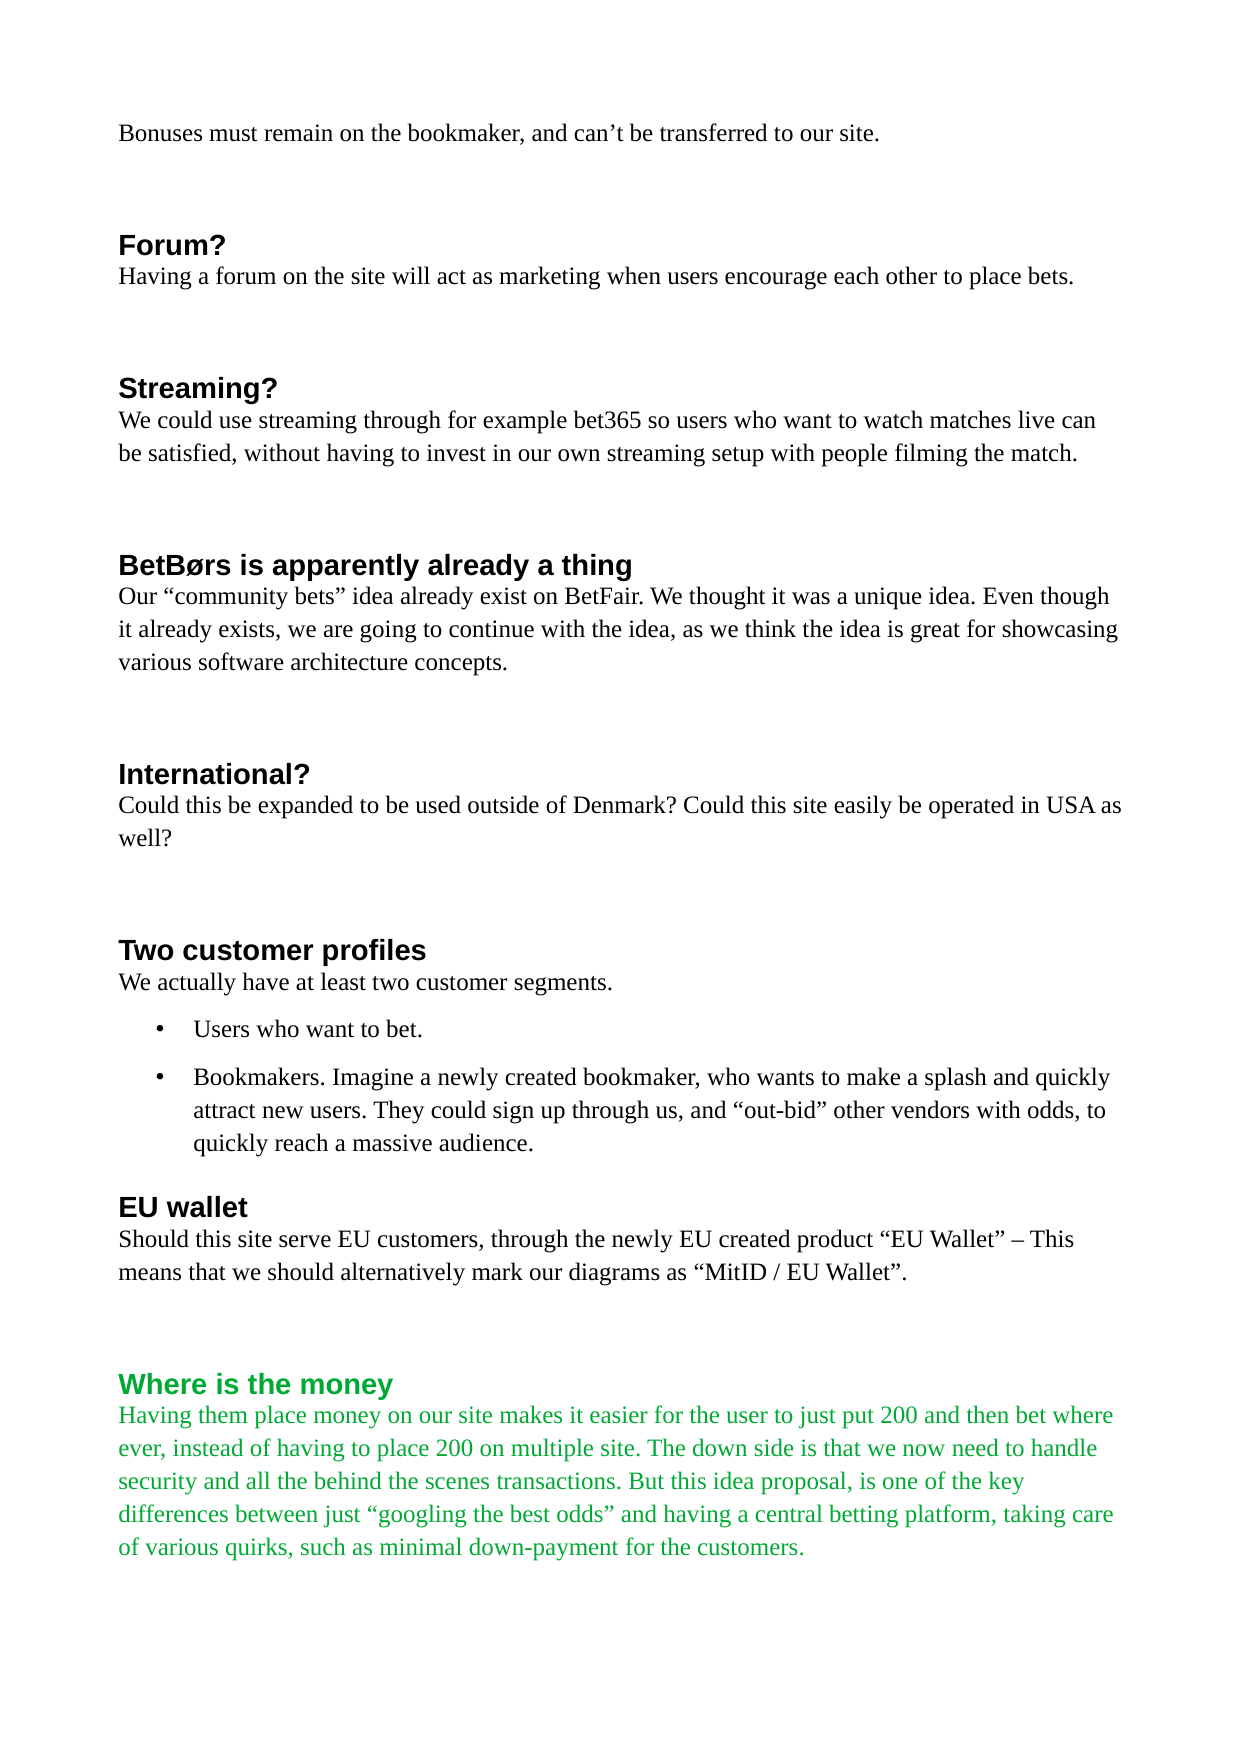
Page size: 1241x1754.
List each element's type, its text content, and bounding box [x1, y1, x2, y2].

text Could this be expanded to be used outside of Denmark? Could this site easily be operated in USA as well? [118, 791, 1122, 852]
text Having a forum on the site will act as marketing when users encourage each other to place bets. [118, 261, 1122, 290]
subtitle BetBørs is apparently already a thing [118, 548, 1122, 581]
subtitle Forum? [118, 228, 1122, 261]
subtitle Where is the money [118, 1367, 1122, 1400]
text Our “community bets” idea already exist on BetFair. We thought it was a unique idea. Even though it already exists, we are going to continue with the idea, as we think the idea is great for showcasing various software architecture concepts. [118, 581, 1122, 676]
subtitle EU wallet [118, 1190, 1122, 1224]
text We could use streaming through for example bet365 so users who want to watch matches live can be satisfied, without having to invest in our own streaming setup with people filming the match. [118, 405, 1122, 467]
text Bonuses must remain on the bookmaker, and can’t be transferred to our site. [118, 118, 1122, 147]
text Having them place money on our site makes it easier for the user to just put 200 and then bet where ever, instead of having to place 200 on multiple site. The down side is that we now need to handle security and all the behind the scenes transactions. But this idea proposal, is one of the key differences between just “googling the best odds” and having a central betting platform, taking care of various quirks, such as minimal down-payment for the customers. [118, 1400, 1122, 1561]
subtitle Streaming? [118, 371, 1122, 405]
text We actually have at least two customer segments. [118, 967, 1122, 996]
text Should this site serve EU customers, through the newly EU created product “EU Wallet” – This means that we should alternatively mark our diagrams as “MitID / EU Wallet”. [118, 1224, 1122, 1286]
list Users who want to bet. [156, 1014, 1122, 1043]
subtitle Two customer profiles [118, 933, 1122, 967]
list Bookmakers. Imagine a newly created bookmaker, who wants to make a splash and quickly attract new users. They could sign up through us, and “out-bid” other vendors with odds, to quickly reach a massive audience. [156, 1062, 1122, 1157]
subtitle International? [118, 757, 1122, 791]
